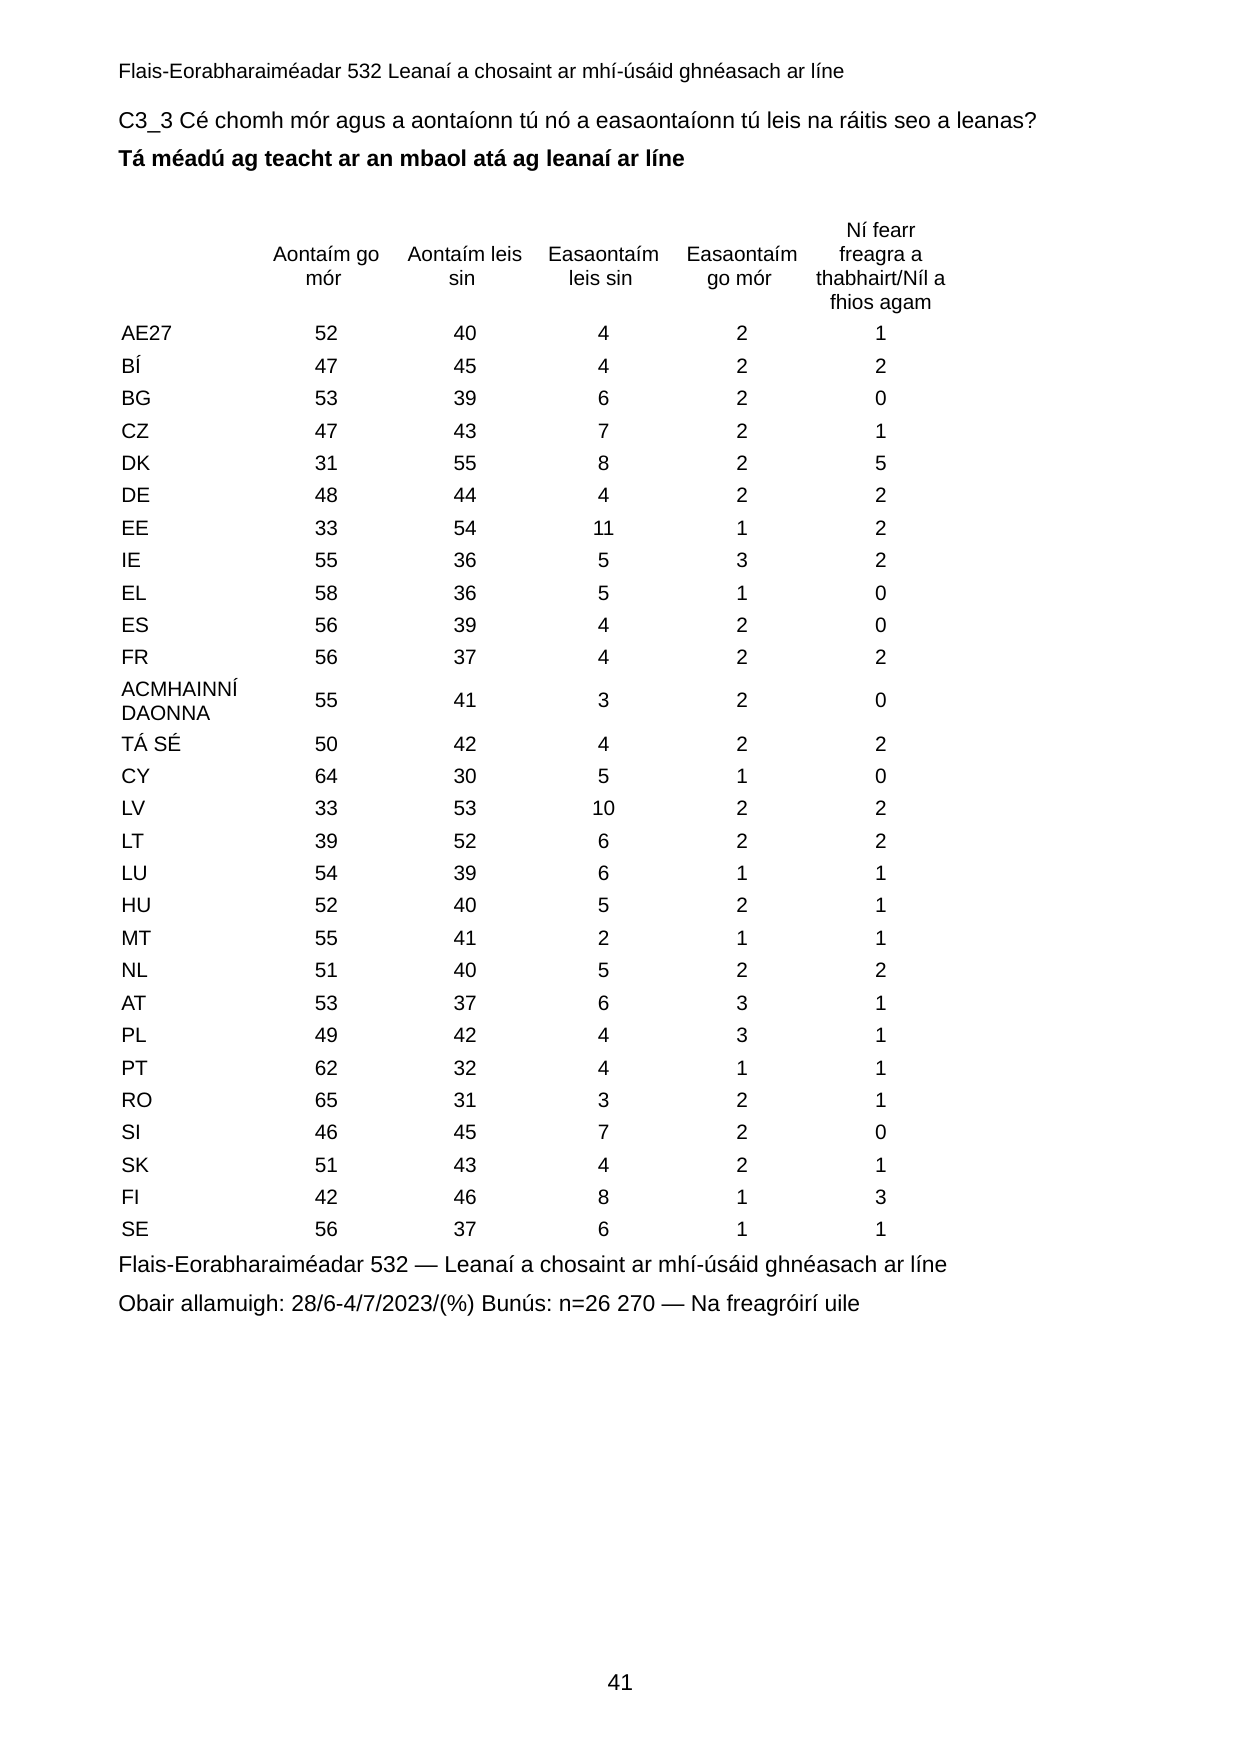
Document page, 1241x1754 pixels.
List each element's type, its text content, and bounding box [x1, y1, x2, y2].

table_cell 4 [534, 1019, 673, 1051]
table_cell 5 [534, 889, 673, 922]
table_cell 46 [395, 1181, 534, 1213]
table_cell 45 [395, 350, 534, 382]
table_cell 39 [257, 824, 395, 857]
table_cell 6 [534, 857, 673, 889]
table_cell 1 [673, 511, 811, 544]
table_cell 52 [395, 824, 534, 857]
table_cell 2 [811, 544, 950, 576]
table_cell FI [118, 1181, 257, 1213]
table_cell 37 [395, 986, 534, 1019]
table_cell 44 [395, 479, 534, 511]
table_cell 51 [257, 1148, 395, 1181]
table_cell NL [118, 954, 257, 986]
table_cell 39 [395, 857, 534, 889]
text Obair allamuigh: 28/6-4/7/2023/(%) Bunús: n=26 270 — Na freagróirí uile [118, 1290, 1122, 1316]
table_cell 2 [673, 889, 811, 922]
table_cell 4 [534, 479, 673, 511]
table_cell 32 [395, 1051, 534, 1083]
table_cell 37 [395, 641, 534, 673]
table_cell 1 [673, 857, 811, 889]
table_cell 3 [534, 674, 673, 727]
table_cell 30 [395, 760, 534, 792]
table_cell 7 [534, 414, 673, 447]
table_cell 58 [257, 576, 395, 609]
table_cell 56 [257, 609, 395, 641]
table_cell 55 [395, 447, 534, 479]
table_cell 50 [257, 727, 395, 759]
table_cell 51 [257, 954, 395, 986]
table_cell 52 [257, 317, 395, 349]
table_cell 65 [257, 1084, 395, 1116]
table_cell LU [118, 857, 257, 889]
table_cell 5 [534, 544, 673, 576]
table_cell 1 [811, 922, 950, 954]
table_cell 5 [811, 447, 950, 479]
table_cell ACMHAINNÍ DAONNA [118, 674, 257, 727]
table_cell 47 [257, 414, 395, 447]
table_cell LV [118, 792, 257, 824]
table_cell 36 [395, 576, 534, 609]
table_cell EL [118, 576, 257, 609]
table_cell 5 [534, 576, 673, 609]
table_cell 53 [395, 792, 534, 824]
table_cell HU [118, 889, 257, 922]
table_cell 36 [395, 544, 534, 576]
table_header Easaontaím go mór [673, 215, 811, 317]
table_cell 6 [534, 382, 673, 414]
table_cell SK [118, 1148, 257, 1181]
table_cell PT [118, 1051, 257, 1083]
table_cell 2 [673, 350, 811, 382]
table_cell 2 [811, 792, 950, 824]
text C3_3 Cé chomh mór agus a aontaíonn tú nó a easaontaíonn tú leis na ráitis seo a leanas? [118, 107, 1122, 133]
table_cell 1 [673, 1051, 811, 1083]
table_cell 43 [395, 414, 534, 447]
table_cell 42 [257, 1181, 395, 1213]
table_cell 55 [257, 674, 395, 727]
table_cell 4 [534, 317, 673, 349]
table_cell 1 [673, 922, 811, 954]
table_cell DK [118, 447, 257, 479]
table_cell TÁ SÉ [118, 727, 257, 759]
table_cell 33 [257, 511, 395, 544]
table_cell RO [118, 1084, 257, 1116]
table_cell 2 [811, 479, 950, 511]
table_cell 2 [673, 1116, 811, 1148]
table_cell 8 [534, 447, 673, 479]
table_header Easaontaím leis sin [534, 215, 673, 317]
table_cell 2 [534, 922, 673, 954]
table_cell 11 [534, 511, 673, 544]
table_cell 2 [811, 824, 950, 857]
table_cell 46 [257, 1116, 395, 1148]
table_cell 0 [811, 674, 950, 727]
table_cell 55 [257, 544, 395, 576]
table_cell 7 [534, 1116, 673, 1148]
table_cell 1 [811, 1019, 950, 1051]
table_cell 54 [395, 511, 534, 544]
table_cell MT [118, 922, 257, 954]
table_cell 1 [811, 857, 950, 889]
table_cell 31 [395, 1084, 534, 1116]
text Tá méadú ag teacht ar an mbaol atá ag leanaí ar líne [118, 145, 1122, 171]
table_cell 3 [673, 1019, 811, 1051]
table_cell ES [118, 609, 257, 641]
table_cell 0 [811, 1116, 950, 1148]
table_cell 4 [534, 641, 673, 673]
table_cell 1 [811, 1084, 950, 1116]
table_cell 2 [673, 317, 811, 349]
table_cell 52 [257, 889, 395, 922]
table_cell 33 [257, 792, 395, 824]
table_cell 0 [811, 609, 950, 641]
table_cell 56 [257, 1213, 395, 1246]
table_cell 40 [395, 954, 534, 986]
table_cell 4 [534, 1148, 673, 1181]
table_cell LT [118, 824, 257, 857]
table_cell 39 [395, 609, 534, 641]
table_header Ní fearr freagra a thabhairt/Níl a fhios agam [811, 215, 950, 317]
table_header Aontaím leis sin [395, 215, 534, 317]
table_cell 2 [811, 511, 950, 544]
table_cell 1 [811, 1148, 950, 1181]
table_cell 62 [257, 1051, 395, 1083]
table_cell 2 [811, 727, 950, 759]
table_cell 2 [673, 641, 811, 673]
table_cell 53 [257, 382, 395, 414]
table_cell 2 [673, 479, 811, 511]
table_cell 2 [673, 954, 811, 986]
table_cell 39 [395, 382, 534, 414]
table_cell 6 [534, 986, 673, 1019]
table_cell 48 [257, 479, 395, 511]
table_cell PL [118, 1019, 257, 1051]
table_cell 2 [673, 1084, 811, 1116]
table_cell 0 [811, 760, 950, 792]
table_cell 0 [811, 576, 950, 609]
table_cell AT [118, 986, 257, 1019]
table_cell 5 [534, 760, 673, 792]
table_cell 4 [534, 350, 673, 382]
table_cell SI [118, 1116, 257, 1148]
table_cell 3 [811, 1181, 950, 1213]
table_cell IE [118, 544, 257, 576]
table_cell 37 [395, 1213, 534, 1246]
table_cell 4 [534, 609, 673, 641]
table_cell 10 [534, 792, 673, 824]
table_cell 3 [673, 544, 811, 576]
table_cell 2 [673, 792, 811, 824]
table_cell 1 [673, 576, 811, 609]
table_cell 0 [811, 382, 950, 414]
table_cell 42 [395, 727, 534, 759]
table_cell 42 [395, 1019, 534, 1051]
text Flais-Eorabharaiméadar 532 — Leanaí a chosaint ar mhí-úsáid ghnéasach ar líne [118, 1251, 1122, 1278]
table_cell 2 [811, 641, 950, 673]
table_cell 1 [673, 1181, 811, 1213]
table_cell 6 [534, 1213, 673, 1246]
table_cell 2 [673, 414, 811, 447]
table_cell DE [118, 479, 257, 511]
table_cell 2 [673, 824, 811, 857]
table_cell 3 [534, 1084, 673, 1116]
table_cell 40 [395, 889, 534, 922]
table_cell BÍ [118, 350, 257, 382]
table_cell 31 [257, 447, 395, 479]
table_cell 1 [673, 760, 811, 792]
table_cell 2 [673, 727, 811, 759]
table_cell 2 [673, 609, 811, 641]
table_cell EE [118, 511, 257, 544]
table_cell 2 [673, 1148, 811, 1181]
table_cell 3 [673, 986, 811, 1019]
table_cell 41 [395, 674, 534, 727]
table_cell 43 [395, 1148, 534, 1181]
table_cell 2 [811, 350, 950, 382]
table_cell 1 [811, 889, 950, 922]
table_cell SE [118, 1213, 257, 1246]
table_cell 1 [811, 414, 950, 447]
table_cell 54 [257, 857, 395, 889]
table_cell 56 [257, 641, 395, 673]
table_cell 1 [811, 1213, 950, 1246]
table_cell CY [118, 760, 257, 792]
table_header [118, 215, 257, 317]
table_cell 53 [257, 986, 395, 1019]
table_cell 1 [673, 1213, 811, 1246]
table_cell 2 [811, 954, 950, 986]
table_cell 5 [534, 954, 673, 986]
table_cell 49 [257, 1019, 395, 1051]
table_cell 40 [395, 317, 534, 349]
table_cell 4 [534, 1051, 673, 1083]
table_cell 55 [257, 922, 395, 954]
table_cell 64 [257, 760, 395, 792]
table_cell 47 [257, 350, 395, 382]
table_cell 8 [534, 1181, 673, 1213]
table_cell 1 [811, 317, 950, 349]
table_cell BG [118, 382, 257, 414]
table_cell 2 [673, 382, 811, 414]
table_cell 1 [811, 986, 950, 1019]
table_cell 41 [395, 922, 534, 954]
table_cell 1 [811, 1051, 950, 1083]
table_header Aontaím go mór [257, 215, 395, 317]
table_cell AE27 [118, 317, 257, 349]
table_cell 2 [673, 447, 811, 479]
table_cell 45 [395, 1116, 534, 1148]
table_cell 2 [673, 674, 811, 727]
table_cell 6 [534, 824, 673, 857]
table_cell CZ [118, 414, 257, 447]
table_cell 4 [534, 727, 673, 759]
table_cell FR [118, 641, 257, 673]
